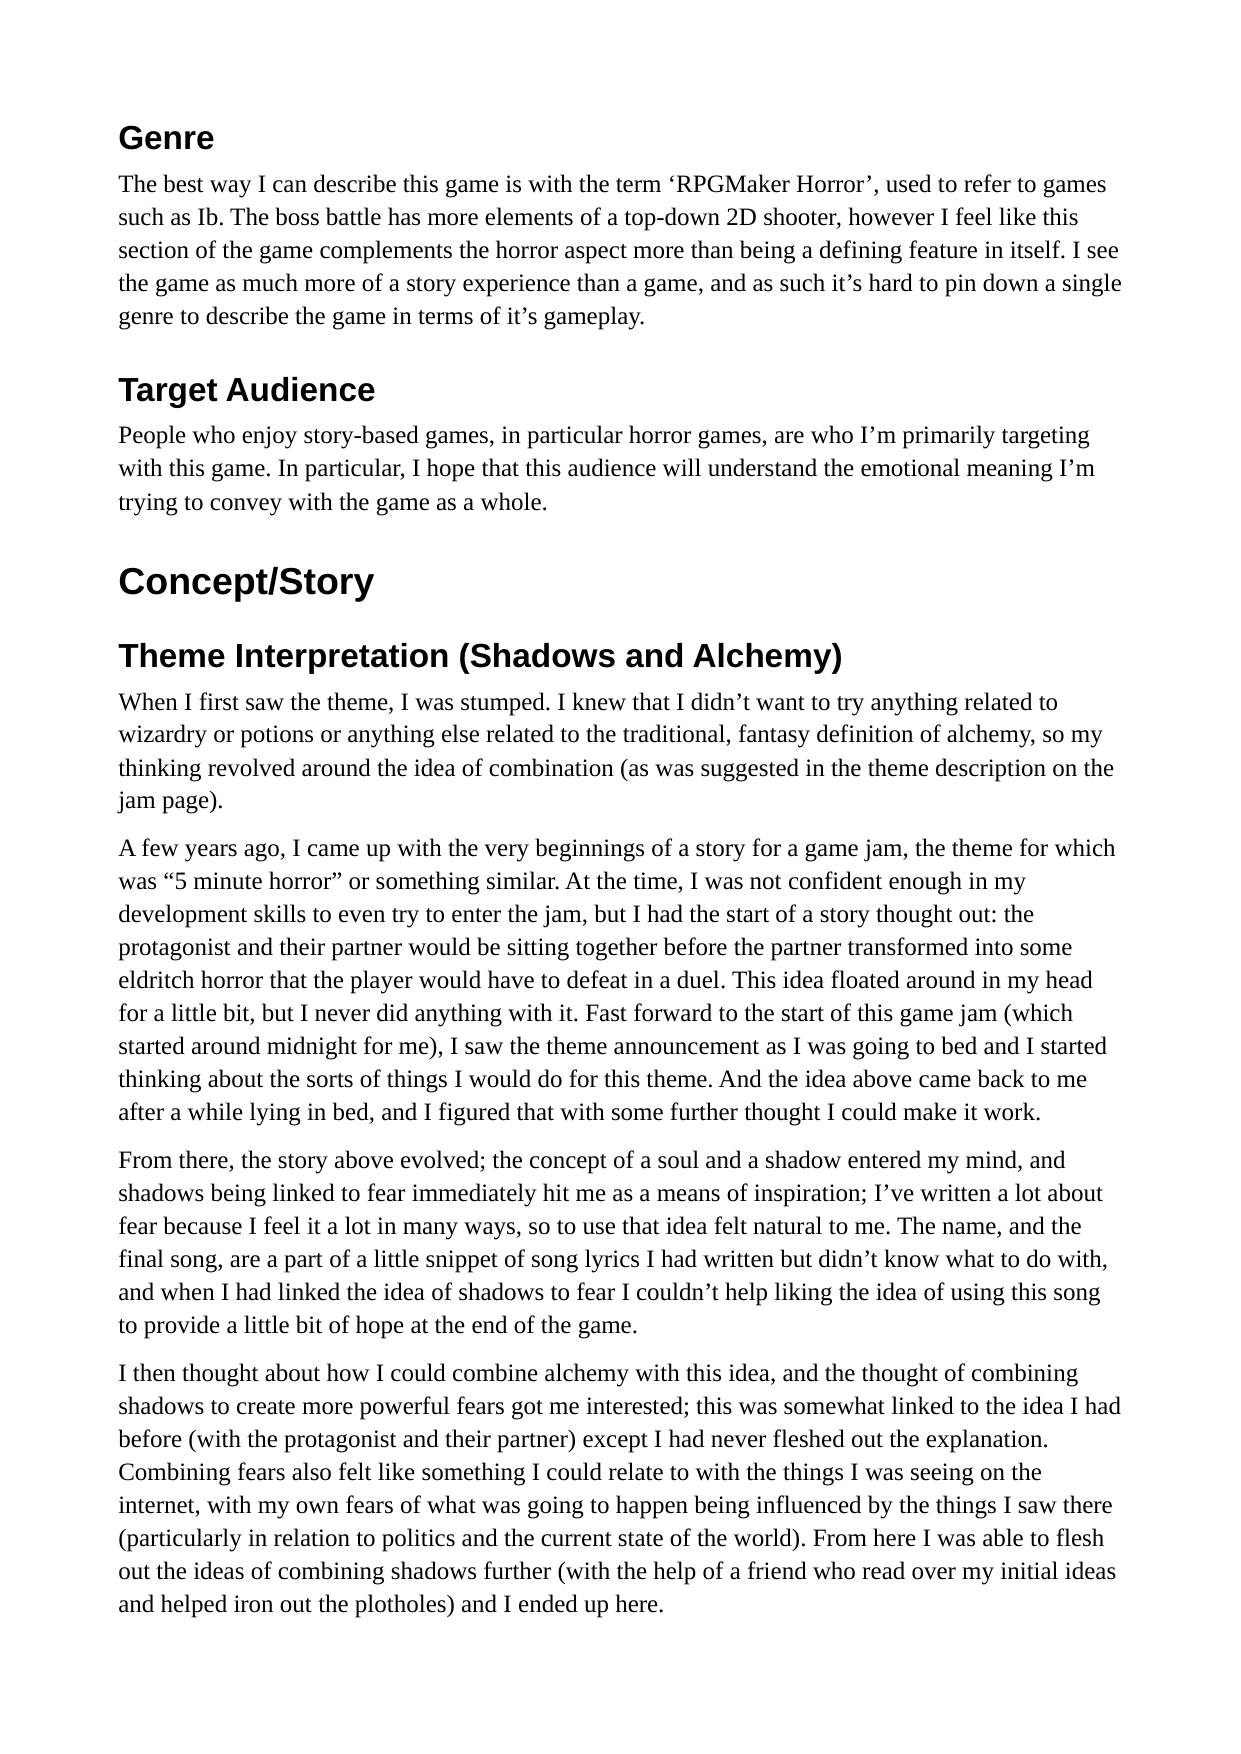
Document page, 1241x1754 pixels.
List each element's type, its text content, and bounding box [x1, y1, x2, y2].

text I then thought about how I could combine alchemy with this idea, and the thought of combining shadows to create more powerful fears got me interested; this was somewhat linked to the idea I had before (with the protagonist and their partner) except I had never fleshed out the explanation. Combining fears also felt like something I could relate to with the things I was seeing on the internet, with my own fears of what was going to happen being influenced by the things I saw there (particularly in relation to politics and the current state of the world). From here I was able to flesh out the ideas of combining shadows further (with the help of a friend who read over my initial ideas and helped iron out the plotholes) and I ended up here. [118, 1358, 1122, 1618]
text A few years ago, I came up with the very beginnings of a story for a game jam, the theme for which was “5 minute horror” or something similar. At the time, I was not confident enough in my development skills to even try to enter the jam, but I had the start of a story thought out: the protagonist and their partner would be sitting together before the partner transformed into some eldritch horror that the player would have to defeat in a duel. This idea floated around in my head for a little bit, but I never did anything with it. Fast forward to the start of this game jam (which started around midnight for me), I saw the theme announcement as I was going to bed and I started thinking about the sorts of things I would do for this theme. And the idea above came back to me after a while lying in bed, and I figured that with some further thought I could make it work. [118, 833, 1122, 1126]
text From there, the story above evolved; the concept of a soul and a shadow entered my mind, and shadows being linked to fear immediately hit me as a means of inspiration; I’ve written a lot about fear because I feel it a lot in many ways, so to use that idea felt natural to me. The name, and the final song, are a part of a little snippet of song lyrics I had written but didn’t know what to do with, and when I had linked the idea of shadows to fear I couldn’t help liking the idea of using this song to provide a little bit of hope at the end of the game. [118, 1145, 1122, 1339]
subtitle Concept/Story [118, 559, 1122, 602]
subtitle Genre [118, 118, 1122, 157]
subtitle Target Audience [118, 369, 1122, 408]
text The best way I can describe this game is with the term ‘RPGMaker Horror’, used to refer to games such as Ib. The boss battle has more elements of a top-down 2D shooter, however I feel like this section of the game complements the horror aspect more than being a defining feature in itself. I see the game as much more of a story experience than a game, and as such it’s hard to pin down a single genre to describe the game in terms of it’s gameplay. [118, 169, 1122, 330]
text People who enjoy story-based games, in particular horror games, are who I’m primarily targeting with this game. In particular, I hope that this audience will understand the emotional meaning I’m trying to convey with the game as a whole. [118, 421, 1122, 515]
text When I first saw the theme, I was stumped. I knew that I didn’t want to try anything related to wizardry or potions or anything else related to the traditional, fantasy definition of alchemy, so my thinking revolved around the idea of combination (as was suggested in the theme description on the jam page). [118, 687, 1122, 814]
subtitle Theme Interpretation (Shadows and Alchemy) [118, 636, 1122, 674]
